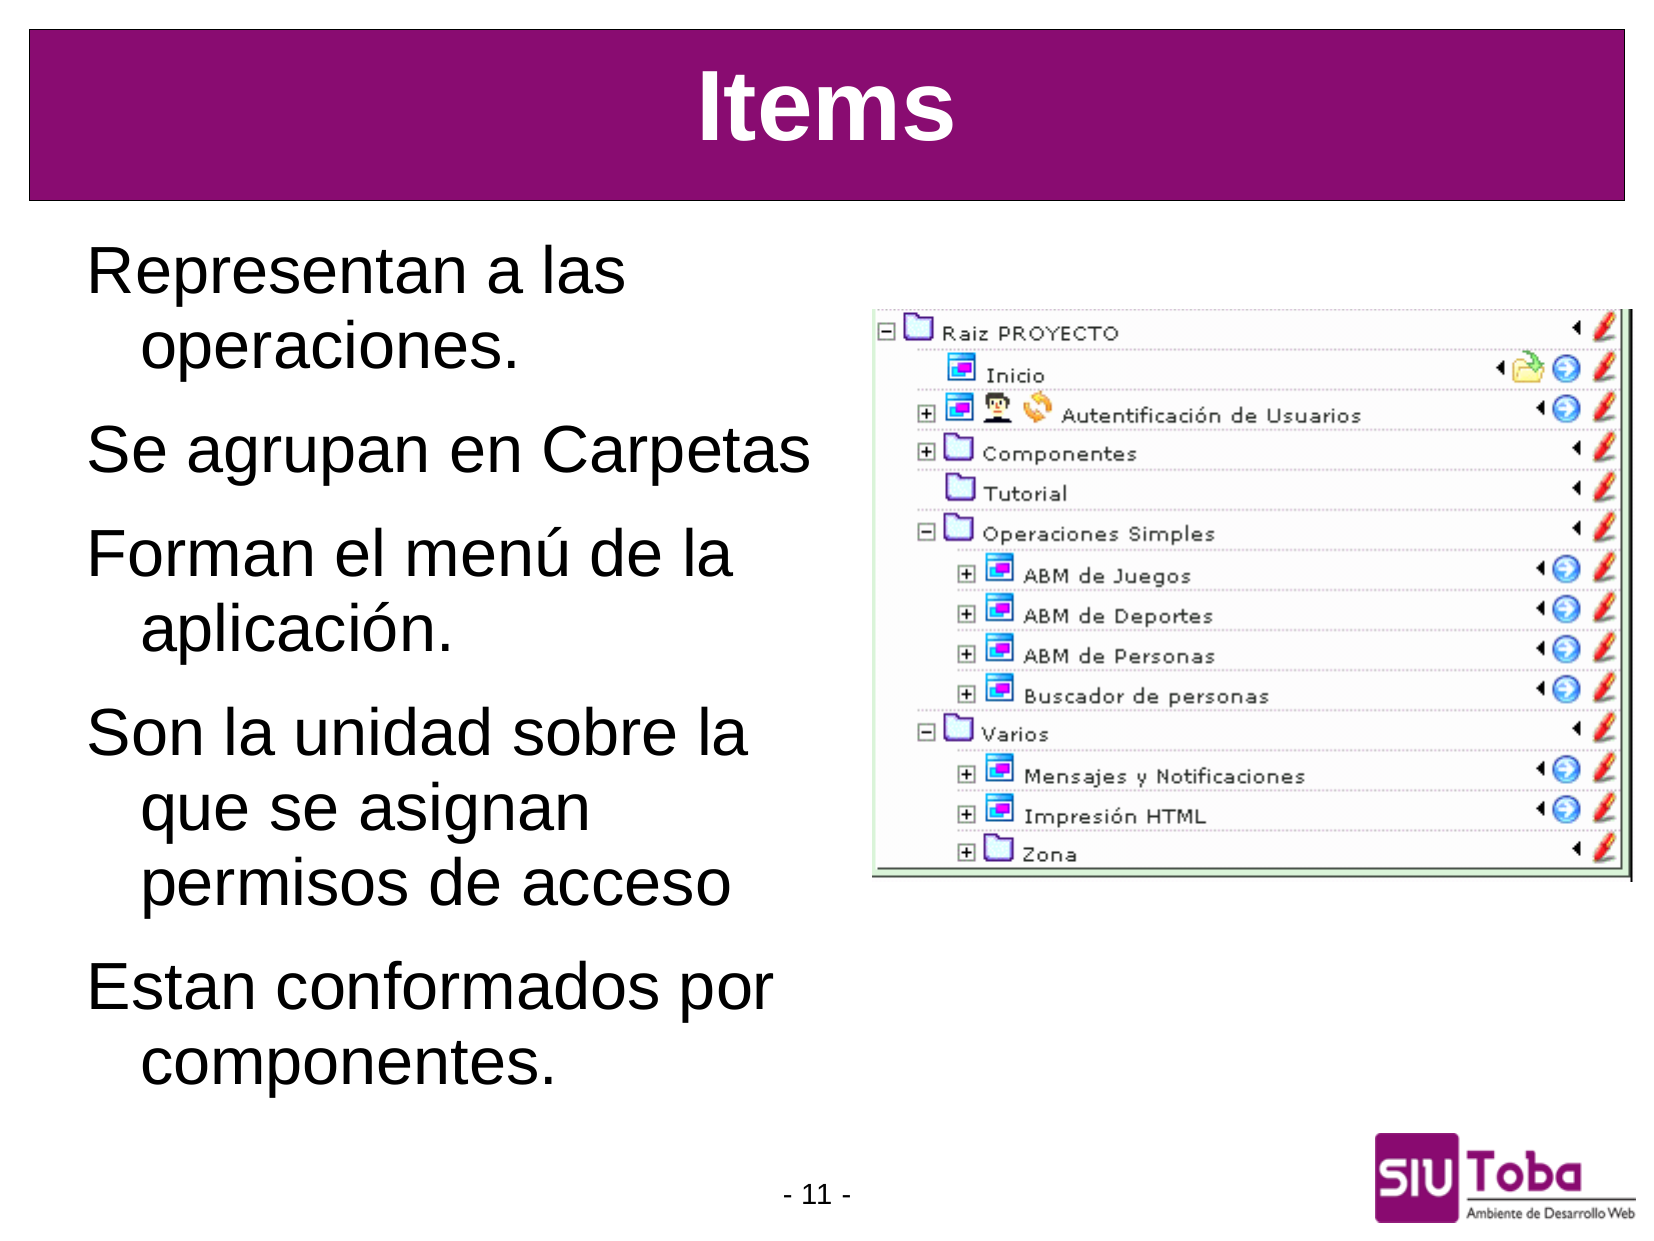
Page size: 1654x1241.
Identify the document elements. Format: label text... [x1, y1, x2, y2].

picture [872, 309, 1635, 882]
title Items [59, 47, 1595, 166]
picture [1375, 1133, 1636, 1223]
list Representan a las operaciones. Se agrupan en Carpetas Forman el menú de la aplicación. Son la unidad sobre la que se asignan permisos de acceso Estan conformados por componentes. [69, 232, 849, 1174]
